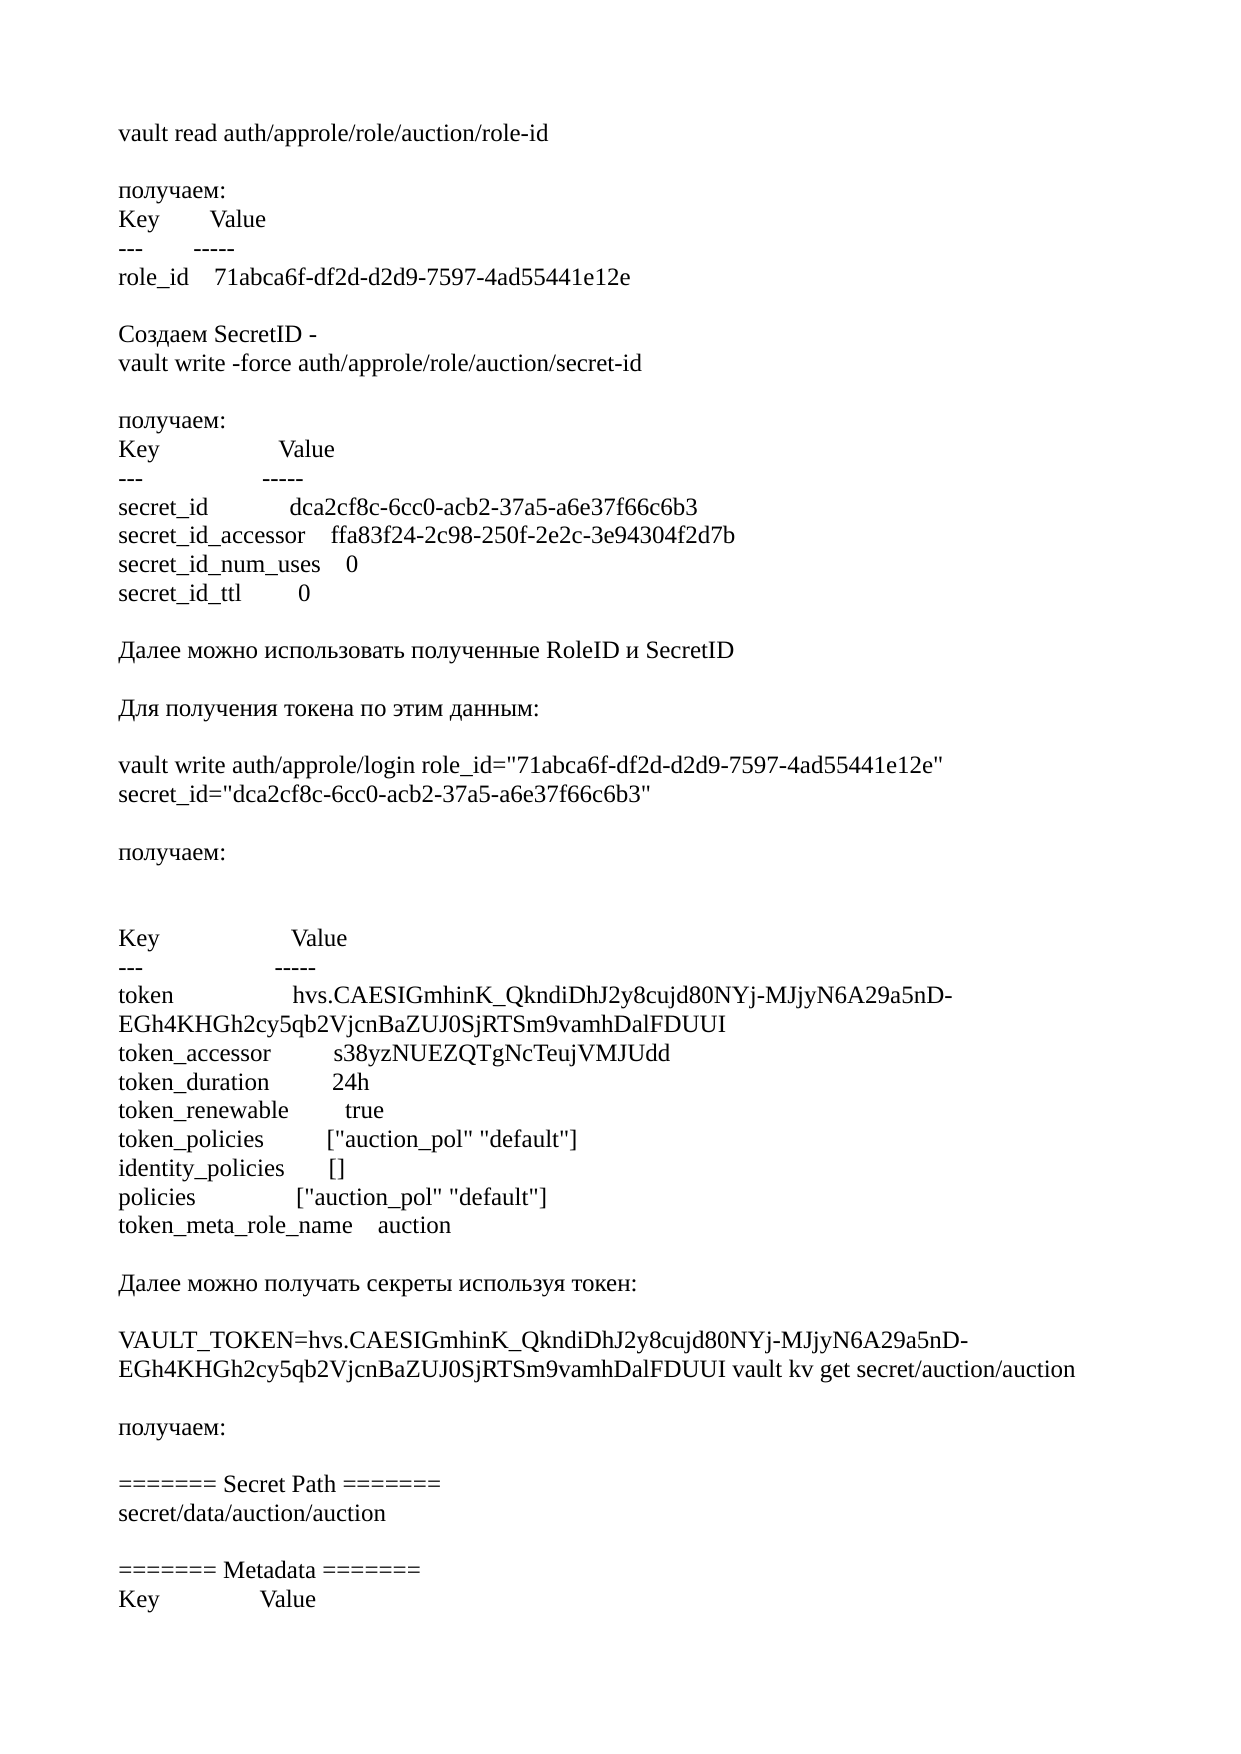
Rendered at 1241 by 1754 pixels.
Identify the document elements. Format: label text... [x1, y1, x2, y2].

text secret_id_num_uses 0 [118, 549, 1122, 578]
text ======= Secret Path ======= [118, 1469, 1122, 1498]
text Key Value [118, 434, 1122, 463]
text --- ----- [118, 463, 1122, 492]
text Key Value [118, 204, 1122, 233]
text token_meta_role_name auction [118, 1211, 1122, 1239]
text token hvs.CAESIGmhinK_QkndiDhJ2y8cujd80NYj-MJjyN6A29a5nD-EGh4KHGh2cy5qb2VjcnBaZUJ0SjRTSm9vamhDalFDUUI [118, 981, 1122, 1038]
text получаем: [118, 1412, 1122, 1441]
text получаем: [118, 176, 1122, 204]
text VAULT_TOKEN=hvs.CAESIGmhinK_QkndiDhJ2y8cujd80NYj-MJjyN6A29a5nD-EGh4KHGh2cy5qb2VjcnBaZUJ0SjRTSm9vamhDalFDUUI vault kv get secret/auction/auction [118, 1326, 1122, 1383]
text vault write -force auth/approle/role/auction/secret-id [118, 348, 1122, 377]
text token_policies ["auction_pol" "default"] [118, 1124, 1122, 1153]
text получаем: [118, 406, 1122, 434]
text secret/data/auction/auction [118, 1498, 1122, 1527]
text identity_policies [] [118, 1153, 1122, 1182]
text vault write auth/approle/login role_id="71abca6f-df2d-d2d9-7597-4ad55441e12e" secret_id="dca2cf8c-6cc0-acb2-37a5-a6e37f66c6b3" [118, 751, 1122, 808]
text token_duration 24h [118, 1067, 1122, 1096]
text token_renewable true [118, 1096, 1122, 1124]
text token_accessor s38yzNUEZQTgNcTeujVMJUdd [118, 1038, 1122, 1067]
text Для получения токена по этим данным: [118, 693, 1122, 722]
text Далее можно получать секреты используя токен: [118, 1268, 1122, 1297]
text secret_id_accessor ffa83f24-2c98-250f-2e2c-3e94304f2d7b [118, 521, 1122, 549]
text Key Value [118, 1584, 1122, 1613]
text role_id 71abca6f-df2d-d2d9-7597-4ad55441e12e [118, 262, 1122, 291]
text получаем: [118, 837, 1122, 866]
text Создаем SecretID - [118, 319, 1122, 348]
text secret_id_ttl 0 [118, 578, 1122, 607]
text Далее можно использовать полученные RoleID и SecretID [118, 636, 1122, 664]
text secret_id dca2cf8c-6cc0-acb2-37a5-a6e37f66c6b3 [118, 492, 1122, 521]
text policies ["auction_pol" "default"] [118, 1182, 1122, 1211]
text --- ----- [118, 952, 1122, 981]
text --- ----- [118, 233, 1122, 262]
text Key Value [118, 923, 1122, 952]
text vault read auth/approle/role/auction/role-id [118, 118, 1122, 147]
text ======= Metadata ======= [118, 1556, 1122, 1584]
